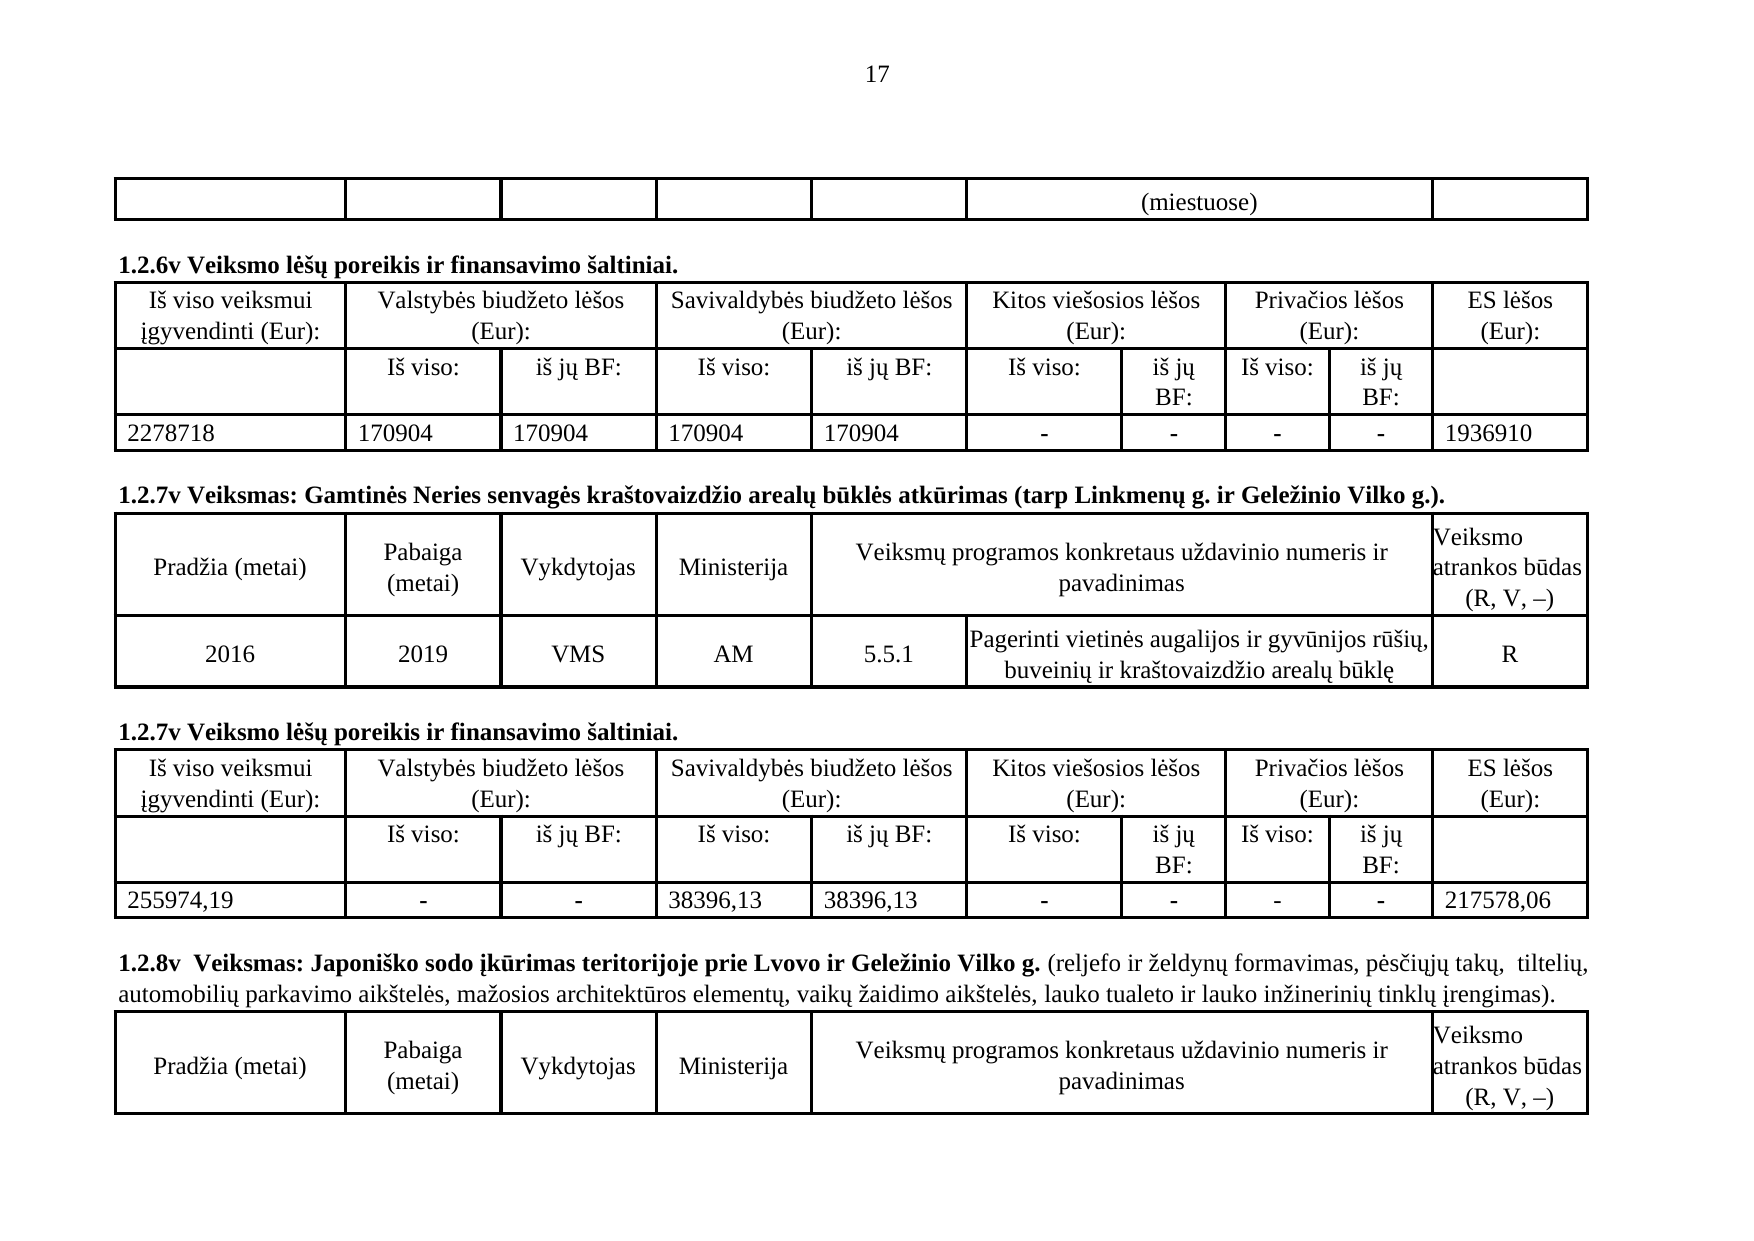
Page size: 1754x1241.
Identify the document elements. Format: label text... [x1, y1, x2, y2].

table_cell iš jų BF: [1123, 350, 1224, 413]
table_header Ministerija [658, 515, 810, 614]
table_cell [1434, 350, 1586, 413]
table_cell Iš viso: [658, 818, 810, 881]
table_header Pabaiga (metai) [347, 1013, 499, 1112]
table_cell iš jų BF: [503, 818, 655, 881]
table_header Iš viso veiksmui įgyvendinti (Eur): [117, 284, 344, 347]
table_header Savivaldybės biudžeto lėšos (Eur): [658, 284, 965, 347]
table_cell Iš viso: [347, 350, 499, 413]
table_cell iš jų BF: [813, 818, 965, 881]
table_cell 5.5.1 [813, 617, 965, 685]
table_header Privačios lėšos (Eur): [1227, 751, 1431, 814]
table_header Iš viso veiksmui įgyvendinti (Eur): [117, 751, 344, 814]
table_header Privačios lėšos (Eur): [1227, 284, 1431, 347]
table_cell [117, 180, 344, 218]
table_cell 2019 [347, 617, 499, 685]
table_cell - [503, 884, 655, 916]
table_cell Iš viso: [1227, 350, 1328, 413]
table_cell - [968, 884, 1120, 916]
table_cell R [1434, 617, 1586, 685]
table_cell 1936910 [1434, 416, 1586, 449]
table_cell Iš viso: [968, 350, 1120, 413]
table_header Ministerija [658, 1013, 810, 1112]
table_header Veiksmo atrankos būdas (R, V, –) [1434, 515, 1586, 614]
text 1.2.8v Veiksmas: Japoniško sodo įkūrimas teritorijoje prie Lvovo ir Geležinio Vilko g. (reljefo ir želdynų formavimas, pėsčiųjų takų, tiltelių, automobilių parkavimo aikštelės, mažosios architektūros elementų, vaikų žaidimo aikštelės, lauko tualeto ir lauko inžinerinių tinklų įrengimas). [118, 948, 1636, 1008]
table_header Vykdytojas [503, 515, 655, 614]
table_cell Iš viso: [968, 818, 1120, 881]
table_cell - [1331, 884, 1431, 916]
table_cell 2278718 [117, 416, 344, 449]
text 1.2.7v Veiksmas: Gamtinės Neries senvagės kraštovaizdžio arealų būklės atkūrimas (tarp Linkmenų g. ir Geležinio Vilko g.). [118, 481, 1636, 509]
table_cell - [1123, 884, 1224, 916]
table_cell iš jų BF: [1123, 818, 1224, 881]
table_cell [658, 180, 810, 218]
table_cell 170904 [813, 416, 965, 449]
table_cell - [1123, 416, 1224, 449]
table_cell - [968, 416, 1120, 449]
table_cell [117, 350, 344, 413]
table_cell (miestuose) [968, 180, 1431, 218]
table_header ES lėšos (Eur): [1434, 751, 1586, 814]
table_header Veiksmų programos konkretaus uždavinio numeris ir pavadinimas [813, 1013, 1431, 1112]
table_cell [813, 180, 965, 218]
table_cell - [1227, 416, 1328, 449]
table_cell 170904 [658, 416, 810, 449]
table_cell - [1331, 416, 1431, 449]
table_cell 170904 [503, 416, 655, 449]
table_cell [1434, 180, 1586, 218]
table_cell iš jų BF: [813, 350, 965, 413]
table_cell 217578,06 [1434, 884, 1586, 916]
text 1.2.6v Veiksmo lėšų poreikis ir finansavimo šaltiniai. [118, 250, 1636, 279]
table_header Pradžia (metai) [117, 515, 344, 614]
table_cell 38396,13 [813, 884, 965, 916]
table_cell 38396,13 [658, 884, 810, 916]
table_header Savivaldybės biudžeto lėšos (Eur): [658, 751, 965, 814]
table_header Pradžia (metai) [117, 1013, 344, 1112]
table_cell [1434, 818, 1586, 881]
table_cell 255974,19 [117, 884, 344, 916]
table_cell 2016 [117, 617, 344, 685]
table_header Veiksmų programos konkretaus uždavinio numeris ir pavadinimas [813, 515, 1431, 614]
table_cell Pagerinti vietinės augalijos ir gyvūnijos rūšių, buveinių ir kraštovaizdžio arealų būklę [968, 617, 1431, 685]
table_cell - [347, 884, 499, 916]
table_header ES lėšos (Eur): [1434, 284, 1586, 347]
table_cell AM [658, 617, 810, 685]
table_cell iš jų BF: [1331, 818, 1431, 881]
table_cell Iš viso: [658, 350, 810, 413]
table_cell iš jų BF: [1331, 350, 1431, 413]
table_header Kitos viešosios lėšos (Eur): [968, 284, 1224, 347]
table_header Valstybės biudžeto lėšos (Eur): [347, 751, 655, 814]
table_header Pabaiga (metai) [347, 515, 499, 614]
table_header Kitos viešosios lėšos (Eur): [968, 751, 1224, 814]
table_header Vykdytojas [503, 1013, 655, 1112]
table_cell Iš viso: [347, 818, 499, 881]
table_cell [347, 180, 499, 218]
table_cell 170904 [347, 416, 499, 449]
table_cell [117, 818, 344, 881]
table_cell Iš viso: [1227, 818, 1328, 881]
table_cell - [1227, 884, 1328, 916]
table_cell [503, 180, 655, 218]
table_cell VMS [503, 617, 655, 685]
table_header Veiksmo atrankos būdas (R, V, –) [1434, 1013, 1586, 1112]
text 1.2.7v Veiksmo lėšų poreikis ir finansavimo šaltiniai. [118, 717, 1636, 746]
table_cell iš jų BF: [503, 350, 655, 413]
table_header Valstybės biudžeto lėšos (Eur): [347, 284, 655, 347]
